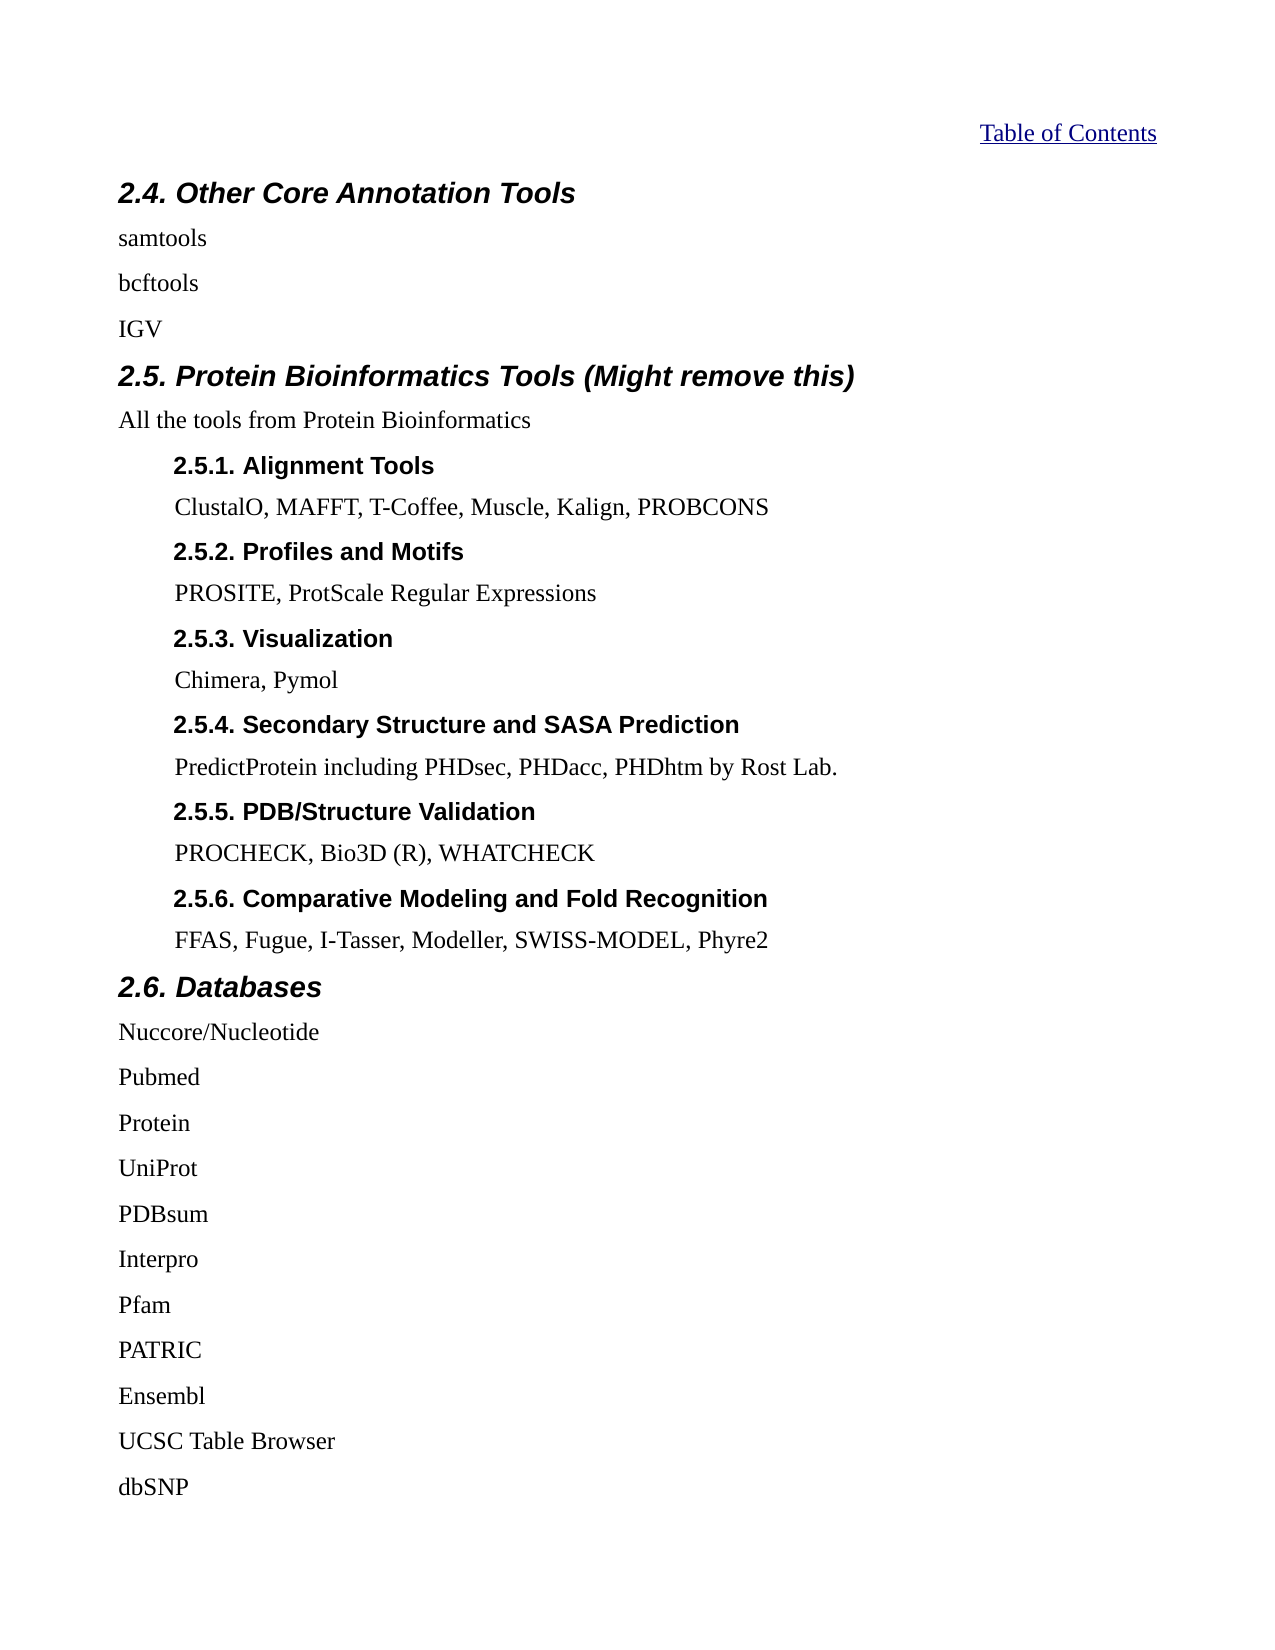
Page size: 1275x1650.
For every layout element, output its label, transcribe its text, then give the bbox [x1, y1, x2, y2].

subtitle Alignment Tools [118, 451, 1157, 479]
text Pfam [118, 1290, 1157, 1318]
subtitle Comparative Modeling and Fold Recognition [118, 884, 1157, 912]
text PDBsum [118, 1199, 1157, 1227]
text Chimera, Pymol [174, 665, 1157, 694]
subtitle Protein Bioinformatics Tools (Might remove this) [118, 359, 1157, 393]
text FFAS, Fugue, I-Tasser, Modeller, SWISS-MODEL, Phyre2 [174, 925, 1157, 953]
text samtools [118, 223, 1157, 251]
text Ensembl [118, 1381, 1157, 1409]
text All the tools from Protein Bioinformatics [118, 405, 1157, 434]
text PROCHECK, Bio3D (R), WHATCHECK [174, 838, 1157, 867]
subtitle Profiles and Motifs [118, 537, 1157, 566]
text PATRIC [118, 1335, 1157, 1364]
text PredictProtein including PHDsec, PHDacc, PHDhtm by Rost Lab. [174, 752, 1157, 780]
text IGV [118, 314, 1157, 342]
text ClustalO, MAFFT, T-Coffee, Muscle, Kalign, PROBCONS [174, 492, 1157, 521]
text Pubmed [118, 1062, 1157, 1091]
subtitle Visualization [118, 624, 1157, 653]
subtitle PDB/Structure Validation [118, 797, 1157, 826]
text Interpro [118, 1244, 1157, 1273]
text Protein [118, 1108, 1157, 1136]
text Nuccore/Nucleotide [118, 1017, 1157, 1045]
subtitle Other Core Annotation Tools [118, 176, 1157, 210]
text bcftools [118, 268, 1157, 297]
text UCSC Table Browser [118, 1426, 1157, 1455]
subtitle Databases [118, 970, 1157, 1004]
text UniProt [118, 1153, 1157, 1182]
subtitle Secondary Structure and SASA Prediction [118, 711, 1157, 739]
text PROSITE, ProtScale Regular Expressions [174, 578, 1157, 607]
text dbSNP [118, 1472, 1157, 1501]
